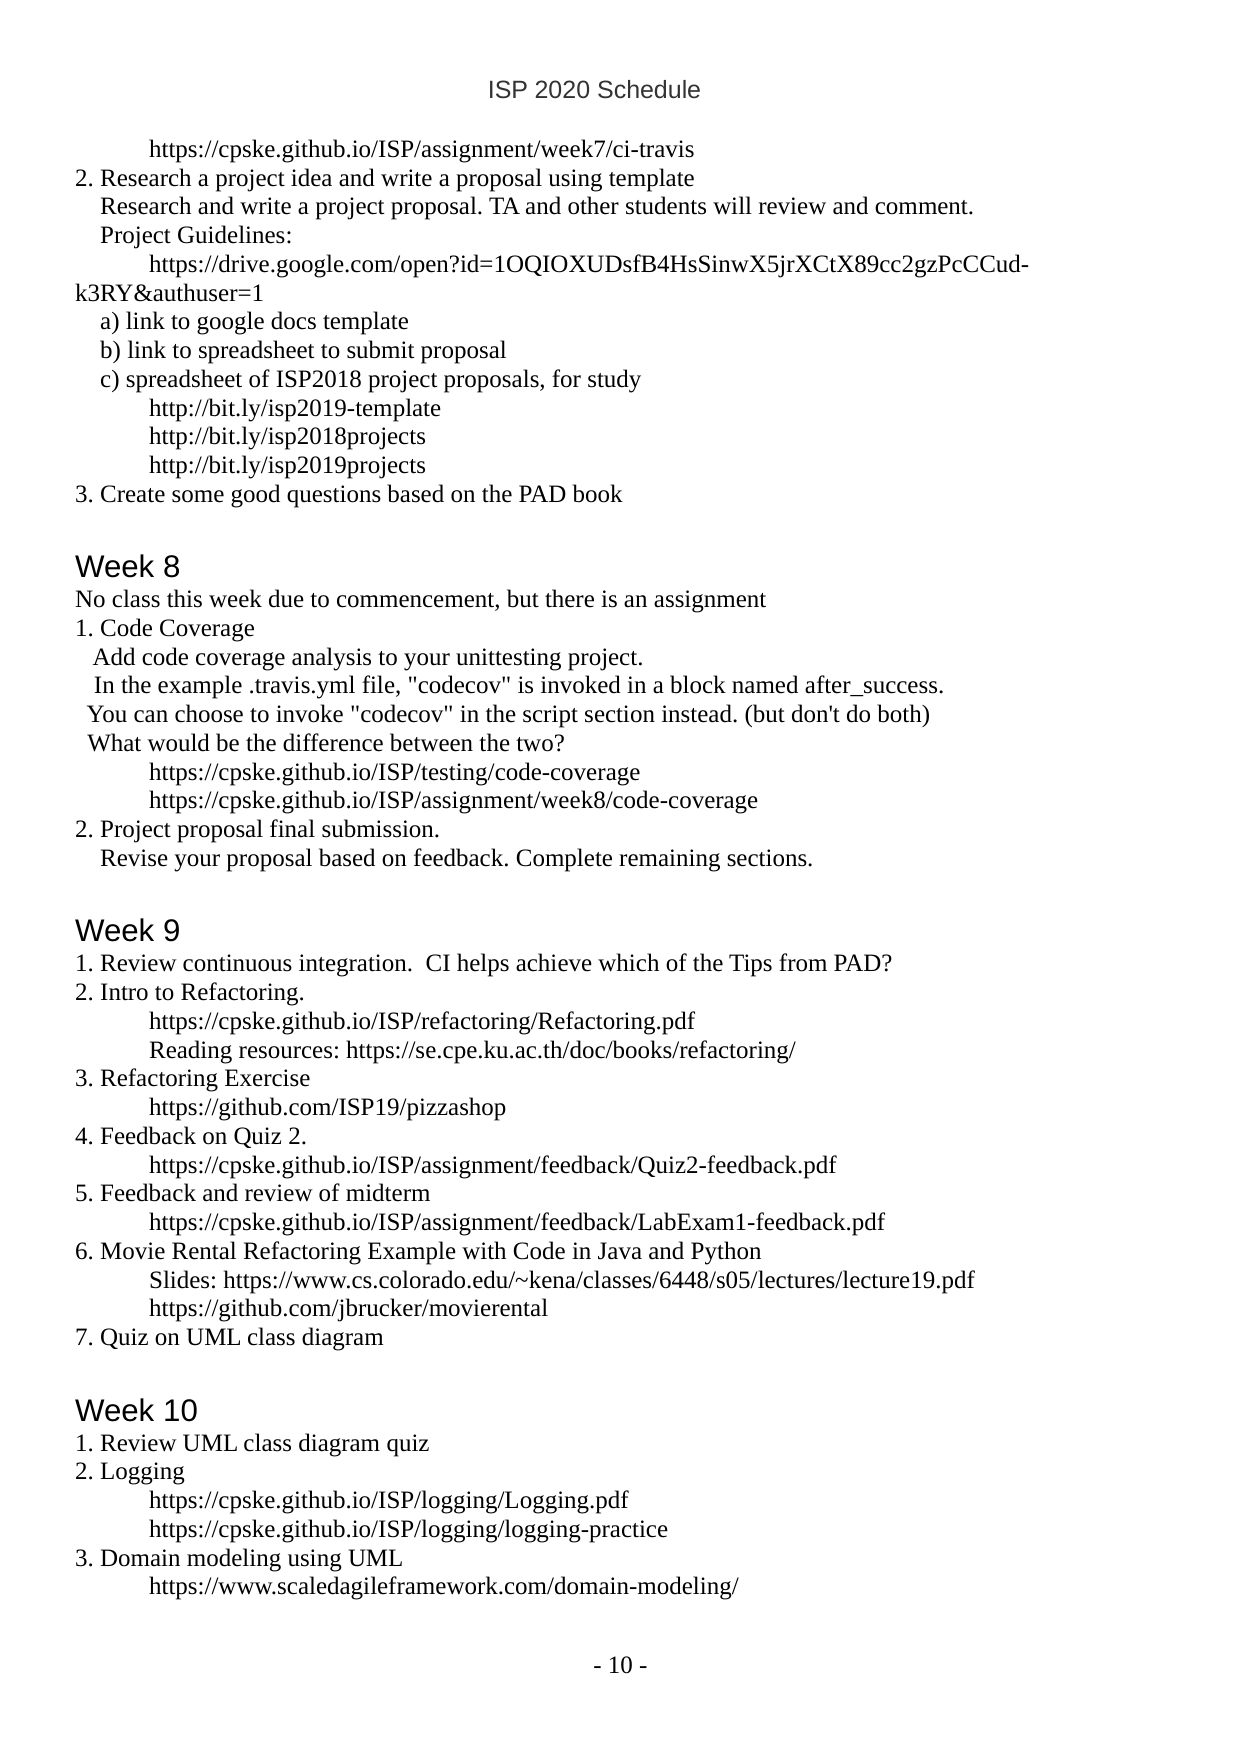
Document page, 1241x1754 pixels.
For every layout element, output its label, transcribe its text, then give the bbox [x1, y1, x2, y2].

text http://bit.ly/isp2019projects [75, 450, 1166, 479]
text 5. Feedback and review of midterm [75, 1178, 1166, 1207]
text 1. Review continuous integration. CI helps achieve which of the Tips from PAD? [75, 948, 1166, 977]
text 2. Logging [75, 1456, 1166, 1485]
text Revise your proposal based on feedback. Complete remaining sections. [75, 843, 1166, 872]
text 1. Review UML class diagram quiz [75, 1428, 1166, 1456]
text https://cpske.github.io/ISP/assignment/week7/ci-travis [75, 134, 1166, 163]
text 1. Code Coverage [75, 613, 1166, 642]
text 7. Quiz on UML class diagram [75, 1322, 1166, 1351]
text 6. Movie Rental Refactoring Example with Code in Java and Python [75, 1236, 1166, 1265]
text 3. Domain modeling using UML [75, 1543, 1166, 1571]
subtitle Week 10 [75, 1392, 1166, 1428]
text https://cpske.github.io/ISP/refactoring/Refactoring.pdf [75, 1006, 1166, 1035]
text a) link to google docs template [75, 306, 1166, 335]
text Reading resources: https://se.cpe.ku.ac.th/doc/books/refactoring/ [75, 1035, 1166, 1063]
text 2. Project proposal final submission. [75, 814, 1166, 843]
text No class this week due to commencement, but there is an assignment [75, 584, 1166, 613]
text c) spreadsheet of ISP2018 project proposals, for study [75, 364, 1166, 393]
text https://drive.google.com/open?id=1OQIOXUDsfB4HsSinwX5jrXCtX89cc2gzPcCCud-k3RY&authuser=1 [75, 249, 1166, 306]
subtitle Week 8 [75, 548, 1166, 584]
text https://cpske.github.io/ISP/logging/logging-practice [75, 1514, 1166, 1543]
text https://cpske.github.io/ISP/testing/code-coverage [75, 757, 1166, 786]
subtitle Week 9 [75, 912, 1166, 948]
text 4. Feedback on Quiz 2. [75, 1121, 1166, 1150]
text https://github.com/ISP19/pizzashop [75, 1092, 1166, 1121]
text In the example .travis.yml file, "codecov" is invoked in a block named after_success. [75, 671, 1166, 699]
text Project Guidelines: [75, 220, 1166, 249]
text Research and write a project proposal. TA and other students will review and comment. [75, 191, 1166, 220]
text http://bit.ly/isp2019-template [75, 393, 1166, 421]
text https://cpske.github.io/ISP/assignment/feedback/LabExam1-feedback.pdf [75, 1207, 1166, 1236]
text http://bit.ly/isp2018projects [75, 421, 1166, 450]
text 2. Intro to Refactoring. [75, 977, 1166, 1006]
text https://cpske.github.io/ISP/assignment/feedback/Quiz2-feedback.pdf [75, 1150, 1166, 1178]
text You can choose to invoke "codecov" in the script section instead. (but don't do both) [75, 699, 1166, 728]
text https://github.com/jbrucker/movierental [75, 1293, 1166, 1322]
text Slides: https://www.cs.colorado.edu/~kena/classes/6448/s05/lectures/lecture19.pdf [75, 1265, 1166, 1293]
text 3. Create some good questions based on the PAD book [75, 479, 1166, 508]
text https://www.scaledagileframework.com/domain-modeling/ [75, 1571, 1166, 1600]
text https://cpske.github.io/ISP/logging/Logging.pdf [75, 1485, 1166, 1514]
text 3. Refactoring Exercise [75, 1063, 1166, 1092]
text https://cpske.github.io/ISP/assignment/week8/code-coverage [75, 786, 1166, 814]
text Add code coverage analysis to your unittesting project. [75, 642, 1166, 671]
text 2. Research a project idea and write a proposal using template [75, 163, 1166, 191]
text What would be the difference between the two? [75, 728, 1166, 757]
text b) link to spreadsheet to submit proposal [75, 335, 1166, 364]
